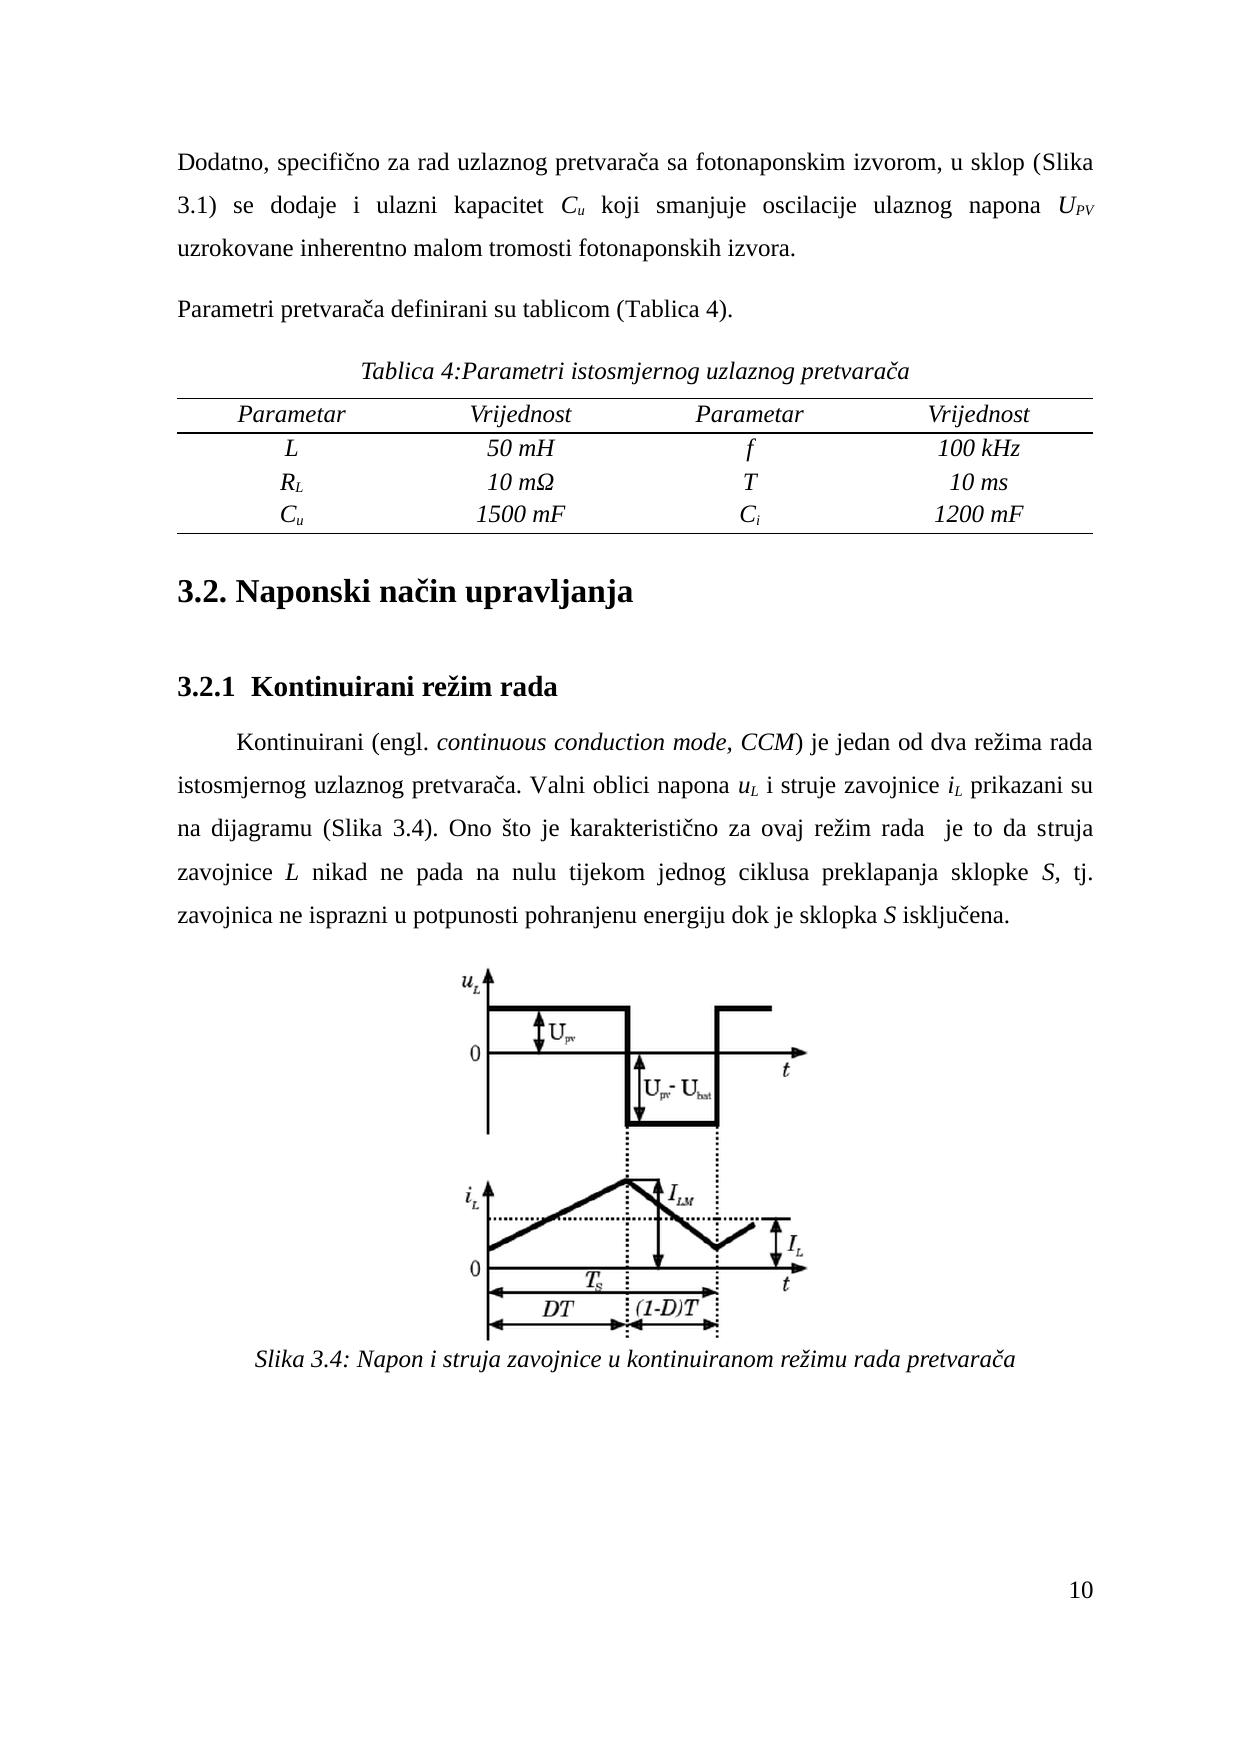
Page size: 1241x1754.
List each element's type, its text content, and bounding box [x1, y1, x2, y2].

subtitle Naponski način upravljanja [177, 572, 1093, 610]
table_cell T [635, 467, 864, 499]
table_cell 1500 mF [406, 500, 635, 533]
table_cell Cu [177, 500, 406, 533]
text Slika 3.4: Napon i struja zavojnice u kontinuiranom režimu rada pretvarača [177, 1345, 1093, 1373]
subtitle Kontinuirani režim rada [177, 669, 1093, 703]
text Dodatno, specifično za rad uzlaznog pretvarača sa fotonaponskim izvorom, u sklop (Slika 3.1) se dodaje i ulazni kapacitet Cu koji smanjuje oscilacije ulaznog napona UPV uzrokovane inherentno malom tromosti fotonaponskih izvora. [177, 147, 1093, 262]
table_cell f [635, 434, 864, 467]
text Tablica 4:Parametri istosmjernog uzlaznog pretvarača [177, 356, 1093, 385]
table_cell L [177, 434, 406, 467]
picture [177, 961, 1094, 1345]
table_cell Ci [635, 500, 864, 533]
table_cell RL [177, 467, 406, 499]
table_cell 50 mH [406, 434, 635, 467]
table_header Parametar [635, 399, 864, 432]
table_cell 100 kHz [864, 434, 1093, 467]
table_cell 10 mΩ [406, 467, 635, 499]
table_header Parametar [177, 399, 406, 432]
text Kontinuirani (engl. continuous conduction mode, CCM) je jedan od dva režima rada istosmjernog uzlaznog pretvarača. Valni oblici napona uL i struje zavojnice iL prikazani su na dijagramu (Slika 3.4). Ono što je karakteristično za ovaj režim rada je to da struja zavojnice L nikad ne pada na nulu tijekom jednog ciklusa preklapanja sklopke S, tj. zavojnica ne isprazni u potpunosti pohranjenu energiju dok je sklopka S isključena. [177, 727, 1093, 928]
table_header Vrijednost [406, 399, 635, 432]
table_cell 10 ms [864, 467, 1093, 499]
text Parametri pretvarača definirani su tablicom (Tablica 4). [177, 294, 1093, 323]
table_cell 1200 mF [864, 500, 1093, 533]
table_header Vrijednost [864, 399, 1093, 432]
